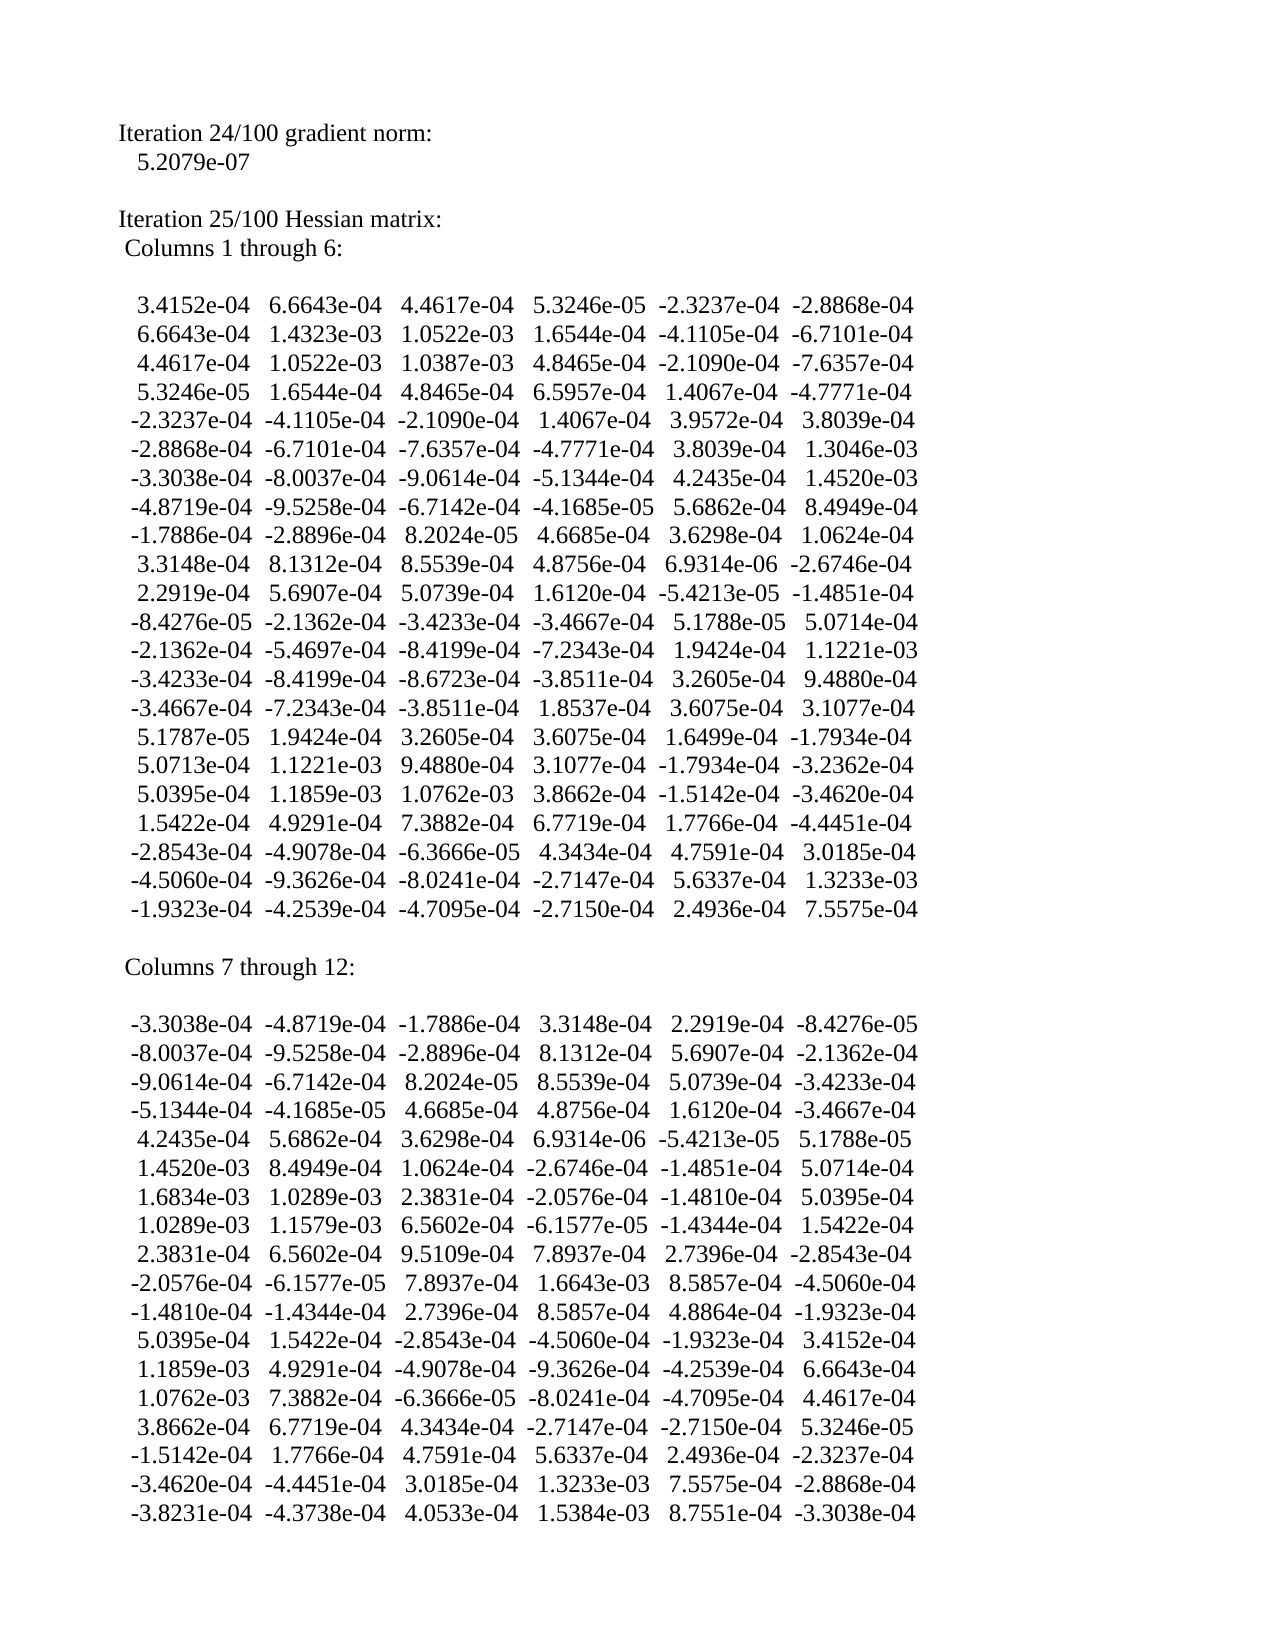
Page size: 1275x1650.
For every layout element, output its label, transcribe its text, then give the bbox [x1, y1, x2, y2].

text 2.2919e-04 5.6907e-04 5.0739e-04 1.6120e-04 -5.4213e-05 -1.4851e-04 [118, 578, 1157, 607]
text 1.1859e-03 4.9291e-04 -4.9078e-04 -9.3626e-04 -4.2539e-04 6.6643e-04 [118, 1354, 1157, 1383]
text -3.4233e-04 -8.4199e-04 -8.6723e-04 -3.8511e-04 3.2605e-04 9.4880e-04 [118, 664, 1157, 693]
text 4.2435e-04 5.6862e-04 3.6298e-04 6.9314e-06 -5.4213e-05 5.1788e-05 [118, 1124, 1157, 1153]
text -1.9323e-04 -4.2539e-04 -4.7095e-04 -2.7150e-04 2.4936e-04 7.5575e-04 [118, 894, 1157, 923]
text 6.6643e-04 1.4323e-03 1.0522e-03 1.6544e-04 -4.1105e-04 -6.7101e-04 [118, 319, 1157, 348]
text 5.0713e-04 1.1221e-03 9.4880e-04 3.1077e-04 -1.7934e-04 -3.2362e-04 [118, 751, 1157, 779]
text 1.0762e-03 7.3882e-04 -6.3666e-05 -8.0241e-04 -4.7095e-04 4.4617e-04 [118, 1383, 1157, 1412]
text Iteration 25/100 Hessian matrix: [118, 204, 1157, 233]
text 1.5422e-04 4.9291e-04 7.3882e-04 6.7719e-04 1.7766e-04 -4.4451e-04 [118, 808, 1157, 837]
text -8.0037e-04 -9.5258e-04 -2.8896e-04 8.1312e-04 5.6907e-04 -2.1362e-04 [118, 1038, 1157, 1067]
text 1.4520e-03 8.4949e-04 1.0624e-04 -2.6746e-04 -1.4851e-04 5.0714e-04 [118, 1153, 1157, 1182]
text -2.0576e-04 -6.1577e-05 7.8937e-04 1.6643e-03 8.5857e-04 -4.5060e-04 [118, 1268, 1157, 1297]
text -5.1344e-04 -4.1685e-05 4.6685e-04 4.8756e-04 1.6120e-04 -3.4667e-04 [118, 1096, 1157, 1124]
text -4.5060e-04 -9.3626e-04 -8.0241e-04 -2.7147e-04 5.6337e-04 1.3233e-03 [118, 866, 1157, 894]
text -8.4276e-05 -2.1362e-04 -3.4233e-04 -3.4667e-04 5.1788e-05 5.0714e-04 [118, 607, 1157, 636]
text -3.4667e-04 -7.2343e-04 -3.8511e-04 1.8537e-04 3.6075e-04 3.1077e-04 [118, 693, 1157, 722]
text 5.1787e-05 1.9424e-04 3.2605e-04 3.6075e-04 1.6499e-04 -1.7934e-04 [118, 722, 1157, 751]
text -2.8543e-04 -4.9078e-04 -6.3666e-05 4.3434e-04 4.7591e-04 3.0185e-04 [118, 837, 1157, 866]
text 5.3246e-05 1.6544e-04 4.8465e-04 6.5957e-04 1.4067e-04 -4.7771e-04 [118, 377, 1157, 406]
text 5.0395e-04 1.5422e-04 -2.8543e-04 -4.5060e-04 -1.9323e-04 3.4152e-04 [118, 1326, 1157, 1354]
text 2.3831e-04 6.5602e-04 9.5109e-04 7.8937e-04 2.7396e-04 -2.8543e-04 [118, 1239, 1157, 1268]
text -2.1362e-04 -5.4697e-04 -8.4199e-04 -7.2343e-04 1.9424e-04 1.1221e-03 [118, 636, 1157, 664]
text 4.4617e-04 1.0522e-03 1.0387e-03 4.8465e-04 -2.1090e-04 -7.6357e-04 [118, 348, 1157, 377]
text -3.8231e-04 -4.3738e-04 4.0533e-04 1.5384e-03 8.7551e-04 -3.3038e-04 [118, 1498, 1157, 1527]
text 1.6834e-03 1.0289e-03 2.3831e-04 -2.0576e-04 -1.4810e-04 5.0395e-04 [118, 1182, 1157, 1211]
text 1.0289e-03 1.1579e-03 6.5602e-04 -6.1577e-05 -1.4344e-04 1.5422e-04 [118, 1211, 1157, 1239]
text Columns 1 through 6: [118, 233, 1157, 262]
text -1.5142e-04 1.7766e-04 4.7591e-04 5.6337e-04 2.4936e-04 -2.3237e-04 [118, 1441, 1157, 1469]
text -2.8868e-04 -6.7101e-04 -7.6357e-04 -4.7771e-04 3.8039e-04 1.3046e-03 [118, 434, 1157, 463]
text Columns 7 through 12: [118, 952, 1157, 981]
text -9.0614e-04 -6.7142e-04 8.2024e-05 8.5539e-04 5.0739e-04 -3.4233e-04 [118, 1067, 1157, 1096]
text -1.4810e-04 -1.4344e-04 2.7396e-04 8.5857e-04 4.8864e-04 -1.9323e-04 [118, 1297, 1157, 1326]
text -2.3237e-04 -4.1105e-04 -2.1090e-04 1.4067e-04 3.9572e-04 3.8039e-04 [118, 406, 1157, 434]
text 3.3148e-04 8.1312e-04 8.5539e-04 4.8756e-04 6.9314e-06 -2.6746e-04 [118, 549, 1157, 578]
text -3.3038e-04 -8.0037e-04 -9.0614e-04 -5.1344e-04 4.2435e-04 1.4520e-03 [118, 463, 1157, 492]
text -3.4620e-04 -4.4451e-04 3.0185e-04 1.3233e-03 7.5575e-04 -2.8868e-04 [118, 1469, 1157, 1498]
text Iteration 24/100 gradient norm: [118, 118, 1157, 147]
text 3.4152e-04 6.6643e-04 4.4617e-04 5.3246e-05 -2.3237e-04 -2.8868e-04 [118, 291, 1157, 319]
text 5.2079e-07 [118, 147, 1157, 176]
text -4.8719e-04 -9.5258e-04 -6.7142e-04 -4.1685e-05 5.6862e-04 8.4949e-04 [118, 492, 1157, 521]
text -3.3038e-04 -4.8719e-04 -1.7886e-04 3.3148e-04 2.2919e-04 -8.4276e-05 [118, 1009, 1157, 1038]
text 3.8662e-04 6.7719e-04 4.3434e-04 -2.7147e-04 -2.7150e-04 5.3246e-05 [118, 1412, 1157, 1441]
text -1.7886e-04 -2.8896e-04 8.2024e-05 4.6685e-04 3.6298e-04 1.0624e-04 [118, 521, 1157, 549]
text 5.0395e-04 1.1859e-03 1.0762e-03 3.8662e-04 -1.5142e-04 -3.4620e-04 [118, 779, 1157, 808]
